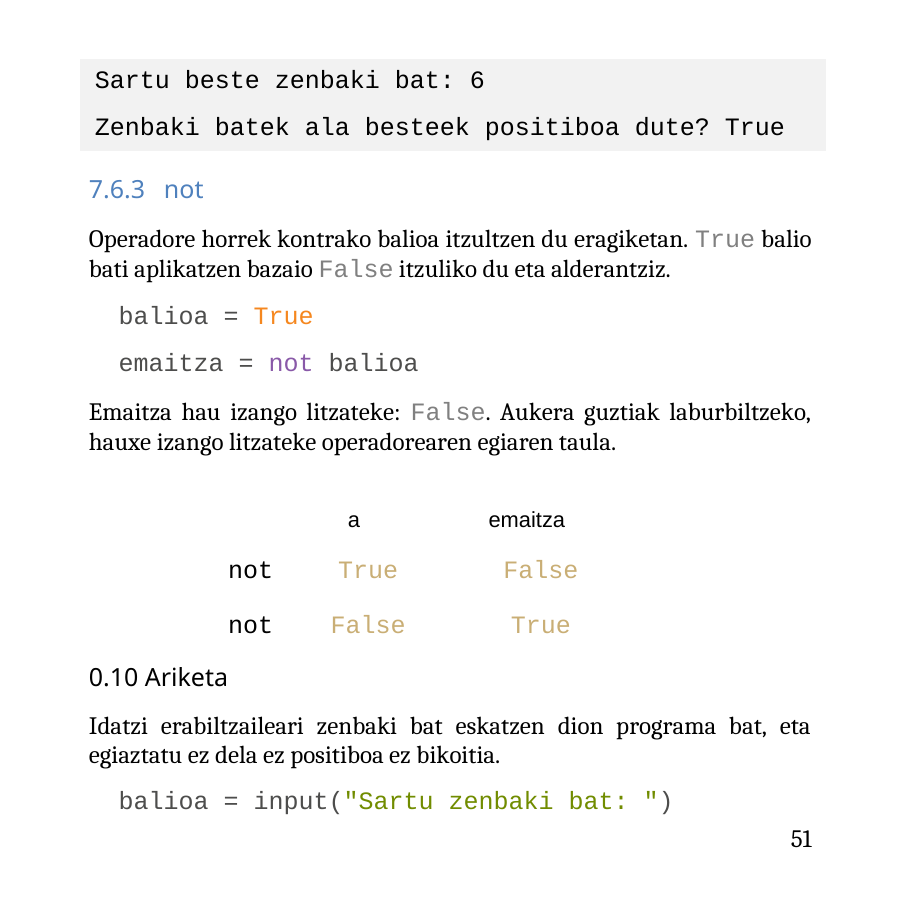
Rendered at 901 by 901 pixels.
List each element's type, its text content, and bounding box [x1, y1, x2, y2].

text Sartu beste zenbaki bat: 6 [86, 65, 820, 96]
table_header emaitza [429, 475, 624, 532]
text 0.10 Ariketa [89, 659, 811, 693]
text balioa = input("Sartu zenbaki bat: ") [118, 788, 811, 817]
table_header a [278, 475, 429, 532]
table_cell not [194, 532, 278, 586]
text balioa = True [118, 303, 811, 332]
text Emaitza hau izango litzateke: False. Aukera guztiak laburbiltzeko, hauxe izango litzateke operadorearen egiaren taula. [89, 398, 811, 456]
text Operadore horrek kontrako balioa itzultzen du eragiketan. True balio bati aplikatzen bazaio False itzuliko du eta alderantziz. [89, 225, 811, 285]
table_cell False [429, 532, 624, 586]
text emaitza = not balioa [118, 351, 811, 379]
table_cell True [278, 532, 429, 586]
subtitle not [89, 172, 811, 206]
table_header [194, 475, 278, 532]
text Zenbaki batek ala besteek positiboa dute? True [86, 106, 820, 145]
table_cell False [278, 586, 429, 641]
table_cell not [194, 586, 278, 641]
table_cell True [429, 586, 624, 641]
text Idatzi erabiltzaileari zenbaki bat eskatzen dion programa bat, eta egiaztatu ez dela ez positiboa ez bikoitia. [89, 712, 811, 770]
